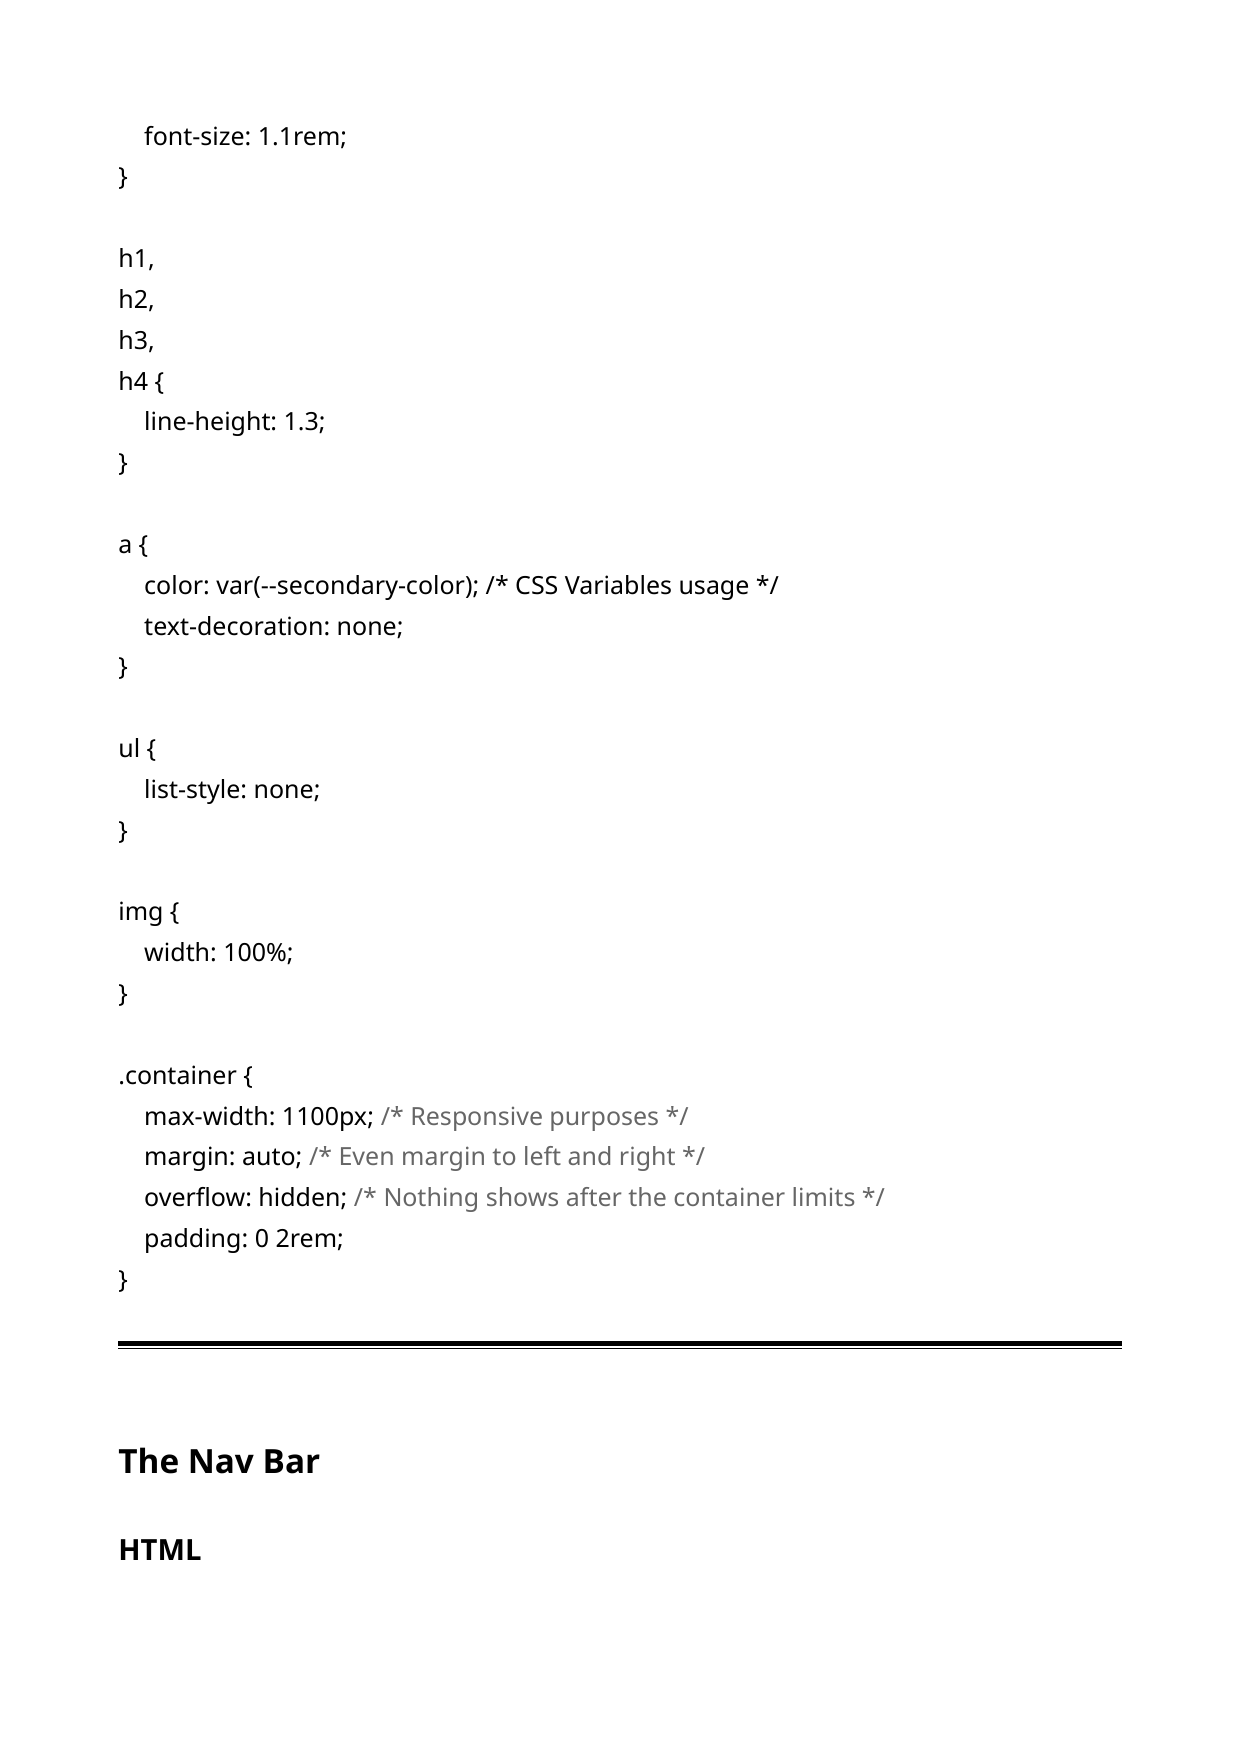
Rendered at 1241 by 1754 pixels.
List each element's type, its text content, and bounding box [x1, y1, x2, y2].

text } [118, 1261, 1122, 1296]
text } [118, 649, 1122, 683]
text width: 100%; [118, 935, 1122, 969]
text h2, [118, 281, 1122, 316]
subtitle HTML [118, 1530, 1122, 1569]
text overflow: hidden; /* Nothing shows after the container limits */ [118, 1180, 1122, 1214]
text padding: 0 2rem; [118, 1221, 1122, 1255]
text h1, [118, 241, 1122, 275]
text } [118, 812, 1122, 846]
text .container { [118, 1057, 1122, 1091]
text } [118, 445, 1122, 479]
text color: var(--secondary-color); /* CSS Variables usage */ [118, 567, 1122, 601]
text h3, [118, 322, 1122, 356]
text } [118, 976, 1122, 1010]
text text-decoration: none; [118, 608, 1122, 642]
text font-size: 1.1rem; [118, 118, 1122, 152]
text img { [118, 894, 1122, 928]
text ul { [118, 731, 1122, 765]
text list-style: none; [118, 771, 1122, 806]
text line-height: 1.3; [118, 404, 1122, 438]
text h4 { [118, 363, 1122, 397]
subtitle The Nav Bar [118, 1437, 1122, 1483]
text max-width: 1100px; /* Responsive purposes */ [118, 1098, 1122, 1132]
text a { [118, 526, 1122, 561]
text margin: auto; /* Even margin to left and right */ [118, 1139, 1122, 1173]
text } [118, 159, 1122, 193]
